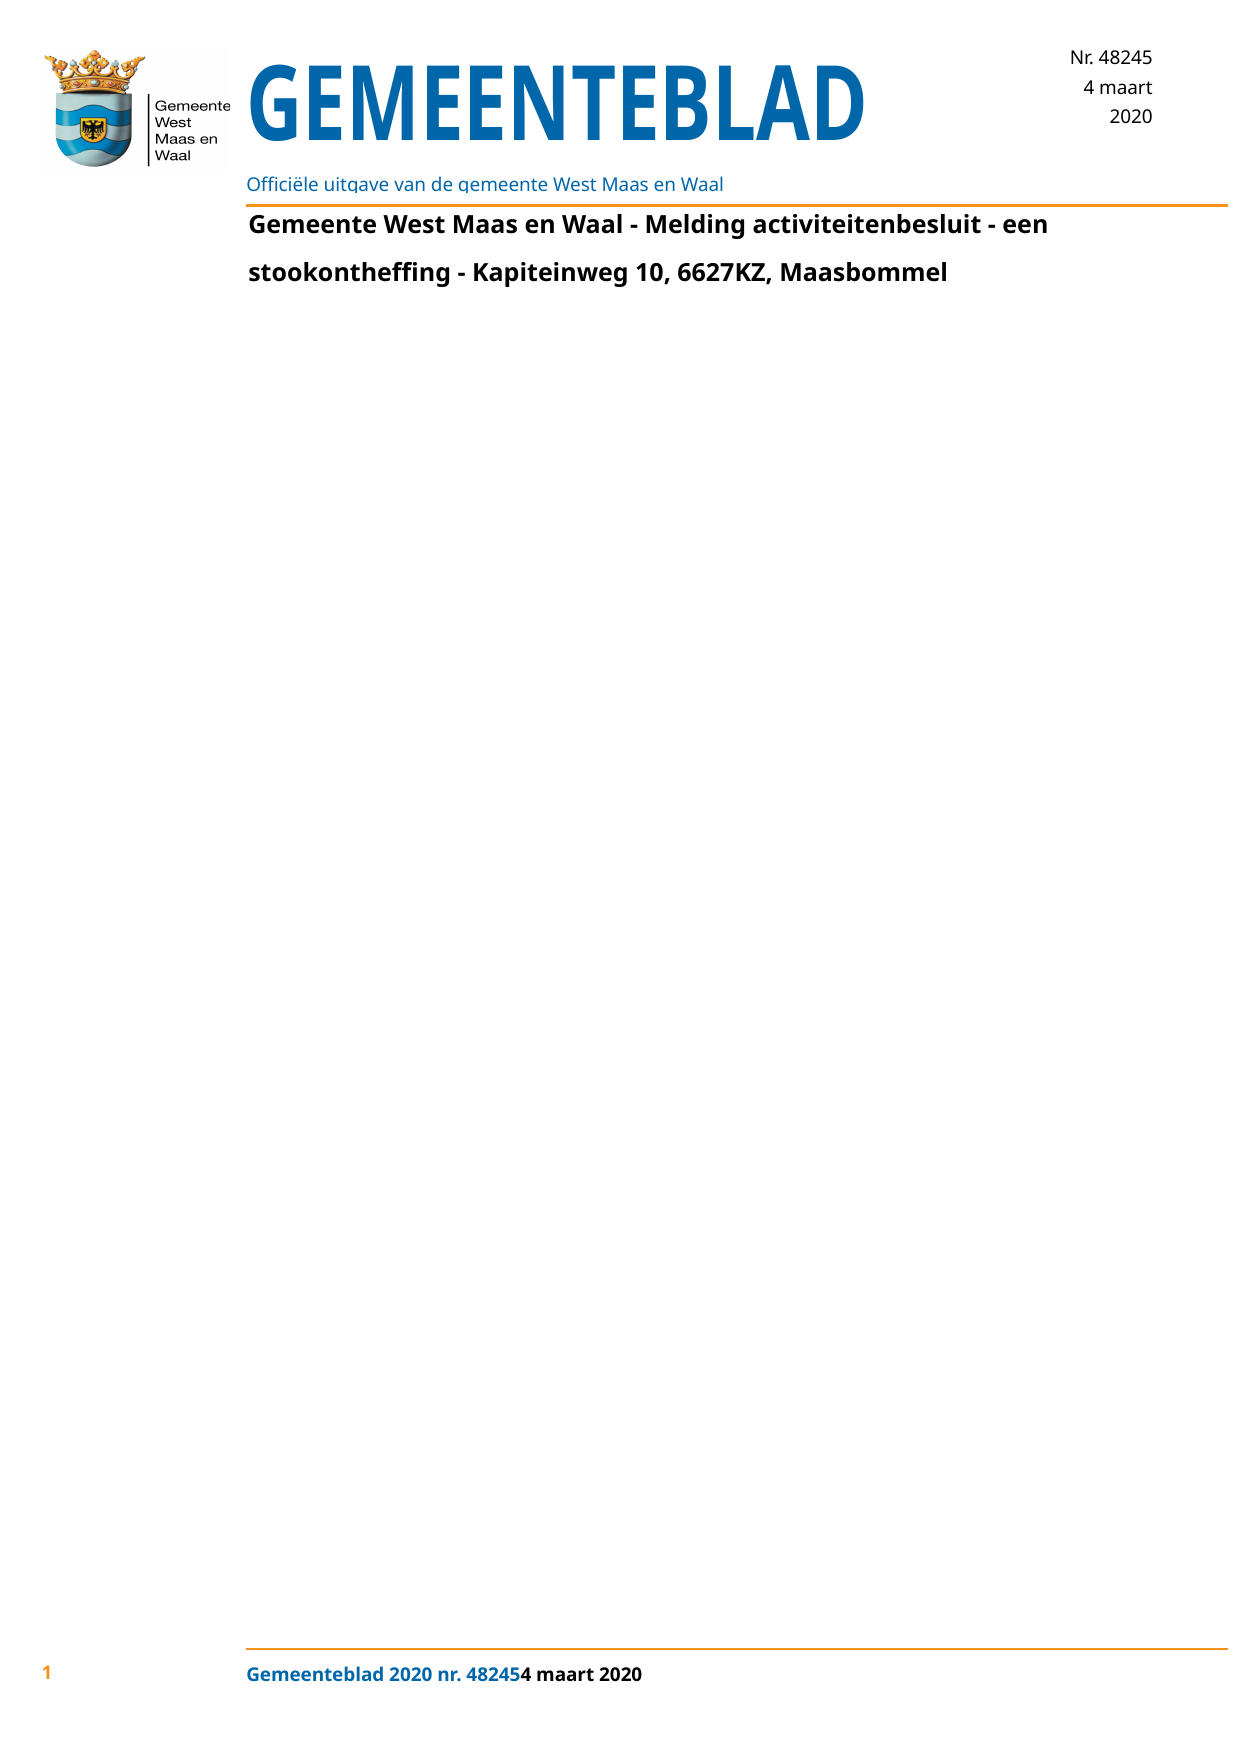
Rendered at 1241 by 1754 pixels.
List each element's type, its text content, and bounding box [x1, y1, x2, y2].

picture [41, 47, 231, 172]
text Gemeente West Maas en Waal - Melding activiteitenbesluit - een stookontheffing - Kapiteinweg 10, 6627KZ, Maasbommel [248, 207, 1152, 288]
